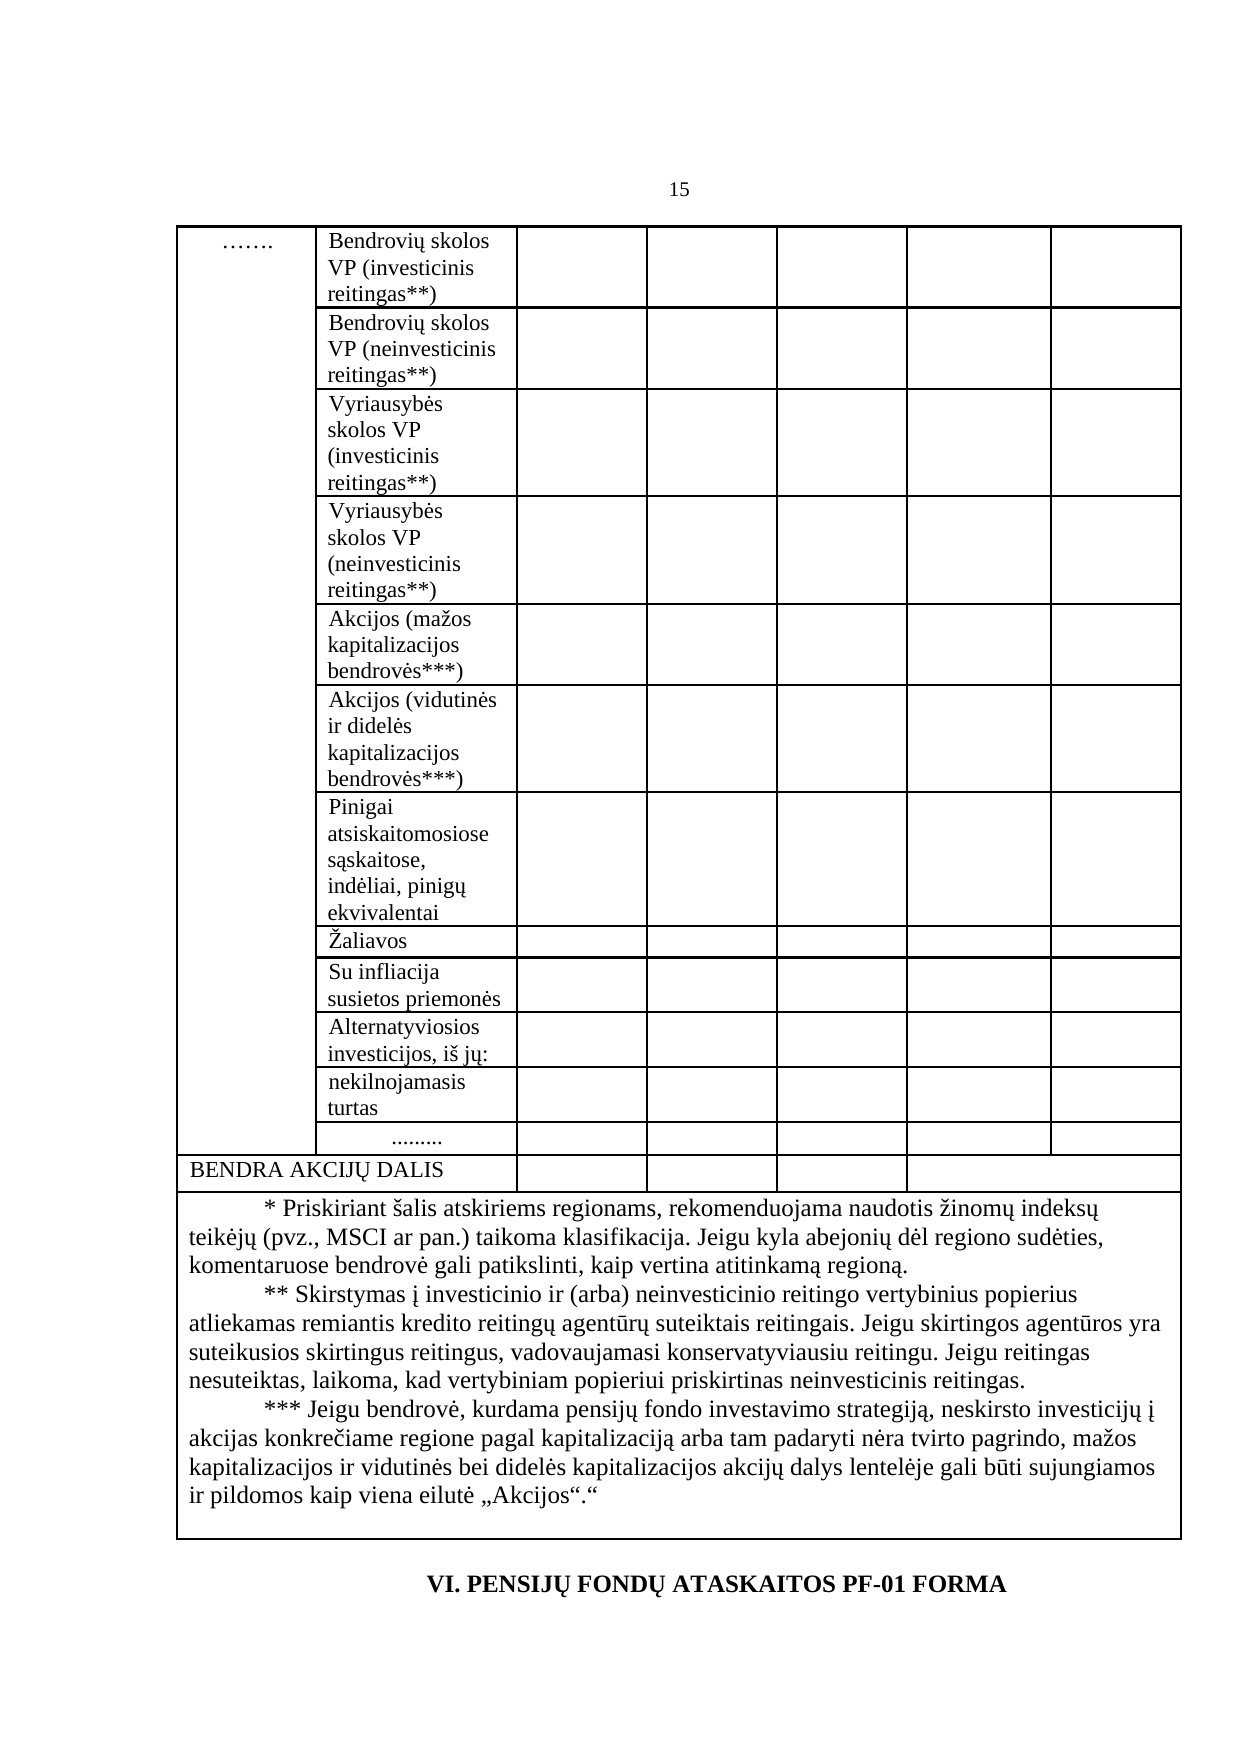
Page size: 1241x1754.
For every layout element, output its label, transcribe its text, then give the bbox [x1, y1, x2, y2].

table_cell [1052, 605, 1180, 684]
table_cell [648, 793, 776, 925]
table_cell Su infliacija susietos priemonės [317, 959, 516, 1011]
table_cell [518, 1156, 646, 1191]
table_cell [648, 1123, 776, 1153]
table_cell [518, 1123, 646, 1153]
table_cell [648, 1156, 776, 1191]
table_cell [1052, 1013, 1180, 1066]
table_cell [648, 497, 776, 603]
table_cell [908, 793, 1050, 925]
table_cell [1052, 959, 1180, 1011]
table_cell Alternatyviosios investicijos, iš jų: [317, 1013, 516, 1066]
table_cell [648, 228, 776, 306]
table_cell [518, 497, 646, 603]
table_cell [778, 686, 906, 791]
table_cell [648, 605, 776, 684]
table_cell [648, 959, 776, 1011]
table_cell Žaliavos [317, 927, 516, 956]
table_cell [1052, 309, 1180, 388]
table_cell [518, 1068, 646, 1121]
table_cell [518, 228, 646, 306]
table_cell nekilnojamasis turtas [317, 1068, 516, 1121]
table_cell [908, 309, 1050, 388]
table_cell [1052, 390, 1180, 495]
table_cell [1052, 686, 1180, 791]
table_cell BENDRA AKCIJŲ DALIS [178, 1156, 516, 1191]
table_cell [778, 1123, 906, 1153]
table_cell Bendrovių skolos VP (investicinis reitingas**) [317, 228, 516, 306]
table_cell [778, 1156, 906, 1191]
table_cell [778, 793, 906, 925]
table_cell [648, 390, 776, 495]
table_cell [778, 497, 906, 603]
table_cell [518, 793, 646, 925]
table_cell [778, 605, 906, 684]
table_cell Bendrovių skolos VP (neinvesticinis reitingas**) [317, 309, 516, 388]
table_cell [1052, 793, 1180, 925]
table_cell [648, 309, 776, 388]
table_cell [1052, 1068, 1180, 1121]
text VI. PENSIJŲ FONDŲ ATASKAITOS PF-01 FORMA [177, 1569, 1181, 1598]
table_cell [518, 959, 646, 1011]
table_cell [908, 390, 1050, 495]
table_cell [518, 309, 646, 388]
table_cell [1052, 1123, 1180, 1153]
table_cell [908, 686, 1050, 791]
table_cell Akcijos (mažos kapitalizacijos bendrovės***) [317, 605, 516, 684]
table_cell [1052, 497, 1180, 603]
table_cell [518, 927, 646, 956]
table_cell Vyriausybės skolos VP (investicinis reitingas**) [317, 390, 516, 495]
table_cell [908, 1156, 1180, 1191]
table_cell [778, 1013, 906, 1066]
table_cell [778, 1068, 906, 1121]
table_cell [908, 497, 1050, 603]
table_cell Pinigai atsiskaitomosiose sąskaitose, indėliai, pinigų ekvivalentai [317, 793, 516, 925]
table_cell [518, 390, 646, 495]
table_cell [778, 390, 906, 495]
table_cell [908, 1013, 1050, 1066]
table_cell [1052, 228, 1180, 306]
table_cell ......... [317, 1123, 516, 1153]
table_cell Akcijos (vidutinės ir didelės kapitalizacijos bendrovės***) [317, 686, 516, 791]
table_cell [908, 927, 1050, 956]
table_cell [518, 605, 646, 684]
table_cell [778, 959, 906, 1011]
table_cell [778, 927, 906, 956]
table_cell [1052, 927, 1180, 956]
table_cell [778, 309, 906, 388]
table_cell [648, 686, 776, 791]
table_cell [908, 959, 1050, 1011]
table_cell [648, 1068, 776, 1121]
table_cell [518, 686, 646, 791]
table_cell ……. [178, 228, 315, 1153]
table_cell Vyriausybės skolos VP (neinvesticinis reitingas**) [317, 497, 516, 603]
table_cell [648, 927, 776, 956]
table_cell [908, 1123, 1050, 1153]
table_cell [908, 1068, 1050, 1121]
table_cell * Priskiriant šalis atskiriems regionams, rekomenduojama naudotis žinomų indeksų teikėjų (pvz., MSCI ar pan.) taikoma klasifikacija. Jeigu kyla abejonių dėl regiono sudėties, komentaruose bendrovė gali patikslinti, kaip vertina atitinkamą regioną. ** Skirstymas į investicinio ir (arba) neinvesticinio reitingo vertybinius popierius atliekamas remiantis kredito reitingų agentūrų suteiktais reitingais. Jeigu skirtingos agentūros yra suteikusios skirtingus reitingus, vadovaujamasi konservatyviausiu reitingu. Jeigu reitingas nesuteiktas, laikoma, kad vertybiniam popieriui priskirtinas neinvesticinis reitingas. *** Jeigu bendrovė, kurdama pensijų fondo investavimo strategiją, neskirsto investicijų į akcijas konkrečiame regione pagal kapitalizaciją arba tam padaryti nėra tvirto pagrindo, mažos kapitalizacijos ir vidutinės bei didelės kapitalizacijos akcijų dalys lentelėje gali būti sujungiamos ir pildomos kaip viena eilutė „Akcijos“.“ [178, 1193, 1180, 1538]
table_cell [648, 1013, 776, 1066]
table_cell [518, 1013, 646, 1066]
table_cell [908, 605, 1050, 684]
table_cell [908, 228, 1050, 306]
table_cell [778, 228, 906, 306]
